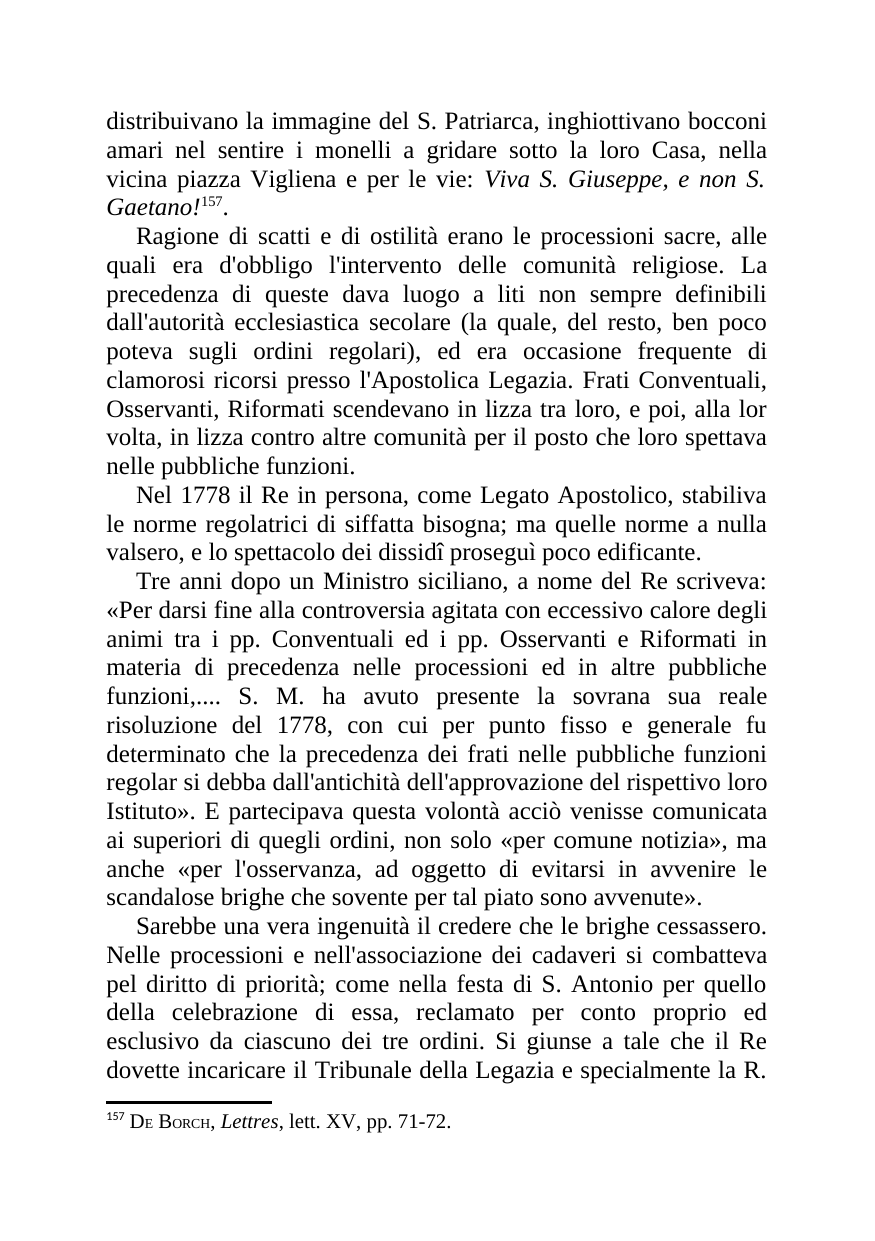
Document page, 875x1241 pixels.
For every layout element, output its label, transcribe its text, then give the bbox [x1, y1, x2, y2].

text Tre anni dopo un Ministro siciliano, a nome del Re scriveva: «Per darsi fine alla controversia agitata con eccessivo calore degli animi tra i pp. Conventuali ed i pp. Osservanti e Riformati in materia di precedenza nelle processioni ed in altre pubbliche funzioni,.... S. M. ha avuto presente la sovrana sua reale risoluzione del 1778, con cui per punto fisso e generale fu determinato che la precedenza dei frati nelle pubbliche funzioni regolar si debba dall'antichità dell'approvazione del rispettivo loro Istituto». E partecipava questa volontà acciò venisse comunicata ai superiori di quegli ordini, non solo «per comune notizia», ma anche «per l'osservanza, ad oggetto di evitarsi in avvenire le scandalose brighe che sovente per tal piato sono avvenute». [106, 566, 768, 911]
text Nel 1778 il Re in persona, come Legato Apostolico, stabiliva le norme regolatrici di siffatta bisogna; ma quelle norme a nulla valsero, e lo spettacolo dei dissidî proseguì poco edificante. [106, 480, 768, 566]
text De Borch, Lettres, lett. XV, pp. 71-72. [106, 1108, 768, 1134]
text Sarebbe una vera ingenuità il credere che le brighe cessassero. Nelle processioni e nell'associazione dei cadaveri si combatteva pel diritto di priorità; come nella festa di S. Antonio per quello della celebrazione di essa, reclamato per conto proprio ed esclusivo da ciascuno dei tre ordini. Si giunse a tale che il Re dovette incaricare il Tribunale della Legazia e specialmente la R. [106, 911, 768, 1084]
text distribuivano la immagine del S. Patriarca, inghiottivano bocconi amari nel sentire i monelli a gridare sotto la loro Casa, nella vicina piazza Vigliena e per le vie: Viva S. Giuseppe, e non S. Gaetano!. [106, 106, 768, 221]
text Ragione di scatti e di ostilità erano le processioni sacre, alle quali era d'obbligo l'intervento delle comunità religiose. La precedenza di queste dava luogo a liti non sempre definibili dall'autorità ecclesiastica secolare (la quale, del resto, ben poco poteva sugli ordini regolari), ed era occasione frequente di clamorosi ricorsi presso l'Apostolica Legazia. Frati Conventuali, Osservanti, Riformati scendevano in lizza tra loro, e poi, alla lor volta, in lizza contro altre comunità per il posto che loro spettava nelle pubbliche funzioni. [106, 221, 768, 480]
